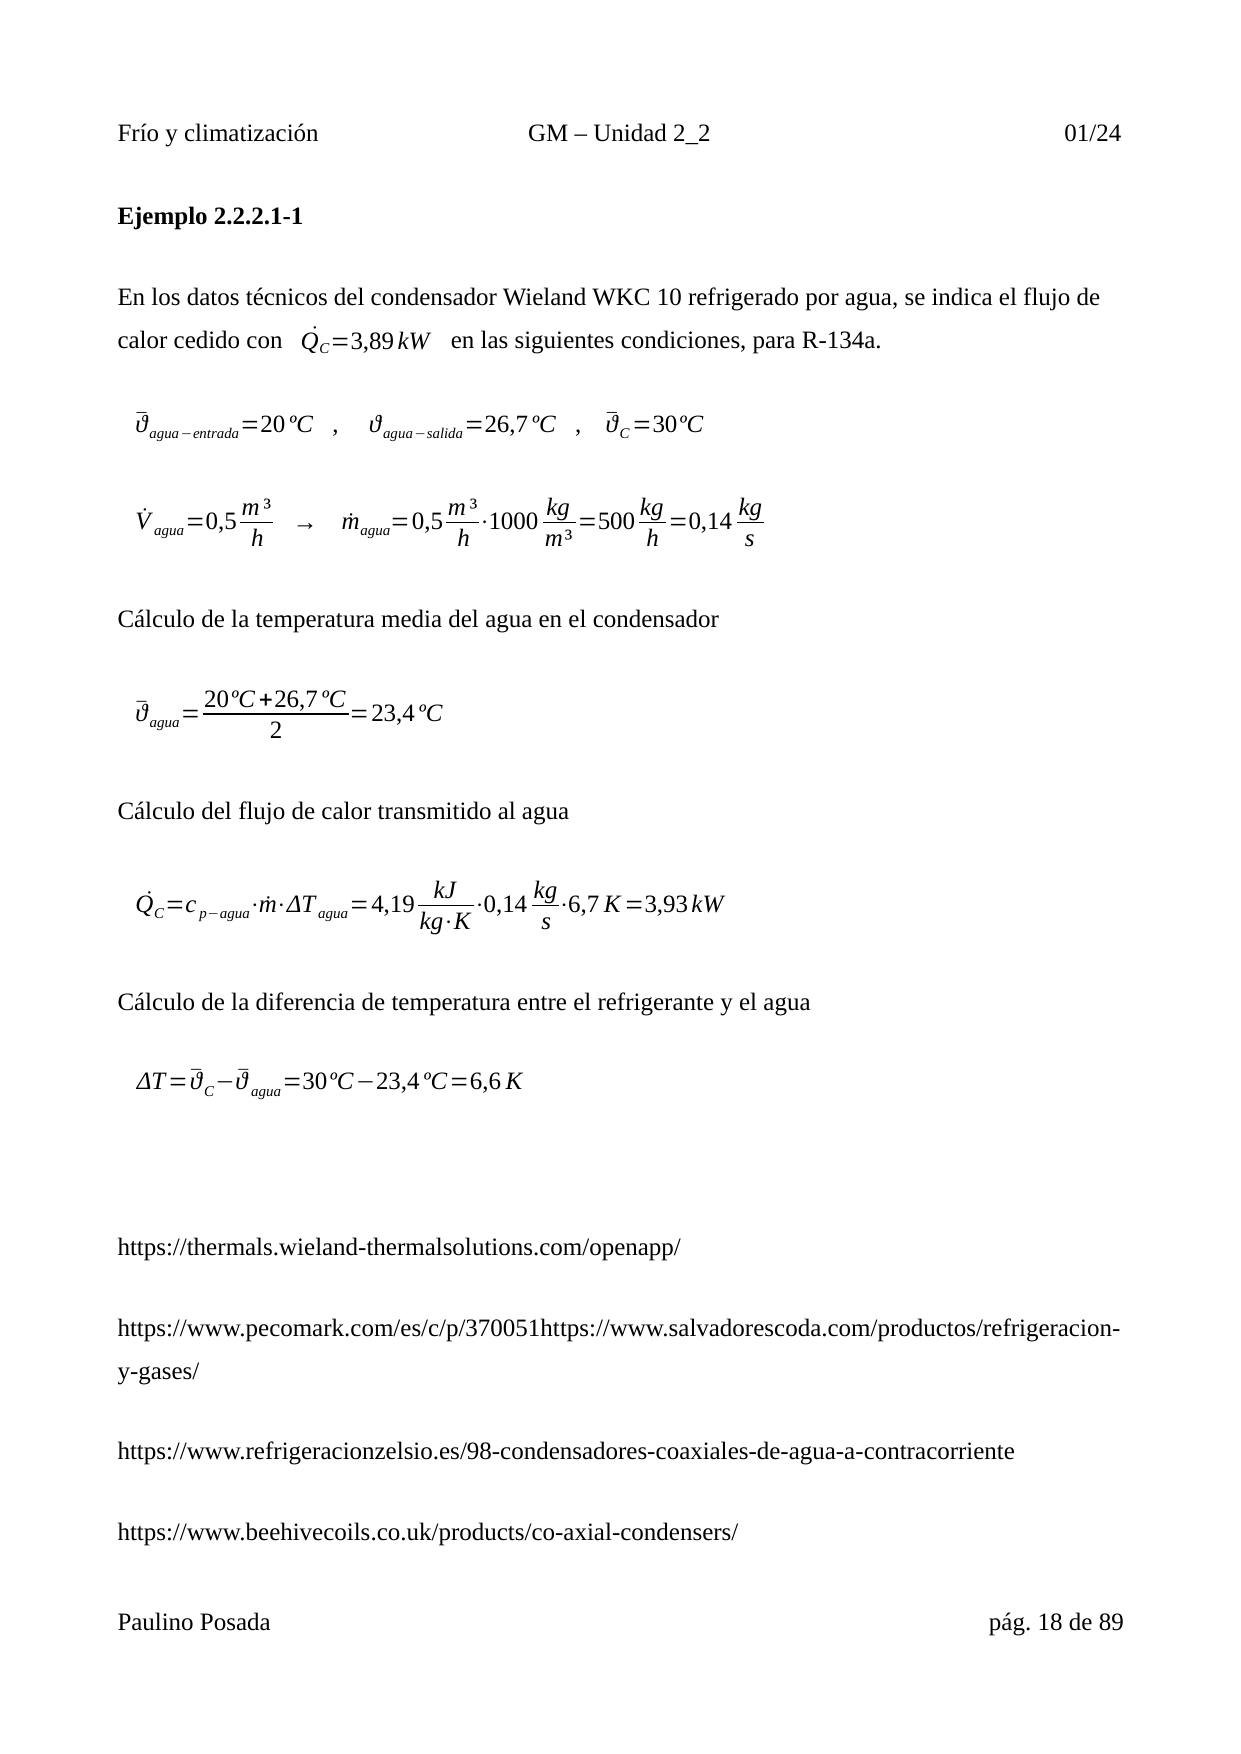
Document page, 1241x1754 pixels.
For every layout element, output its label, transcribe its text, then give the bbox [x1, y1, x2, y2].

text Cálculo de la diferencia de temperatura entre el refrigerante y el agua [117, 987, 1123, 1016]
text Cálculo de la temperatura media del agua en el condensador [117, 604, 1123, 633]
text Ejemplo 2.2.2.1-1 [117, 201, 1123, 230]
text , , [117, 409, 1123, 442]
text → [117, 494, 1123, 553]
text https://www.refrigeracionzelsio.es/98-condensadores-coaxiales-de-agua-a-contracorriente [117, 1436, 1123, 1465]
text https://www.pecomark.com/es/c/p/370051https://www.salvadorescoda.com/productos/refrigeracion-y-gases/ [117, 1313, 1123, 1384]
text Cálculo del flujo de calor transmitido al agua [117, 796, 1123, 825]
text https://thermals.wieland-thermalsolutions.com/openapp/ [117, 1232, 1123, 1261]
text En los datos técnicos del condensador Wieland WKC 10 refrigerado por agua, se indica el flujo de calor cedido conen las siguientes condiciones, para R-134a. [117, 282, 1123, 358]
text https://www.beehivecoils.co.uk/products/co-axial-condensers/ [117, 1517, 1123, 1546]
